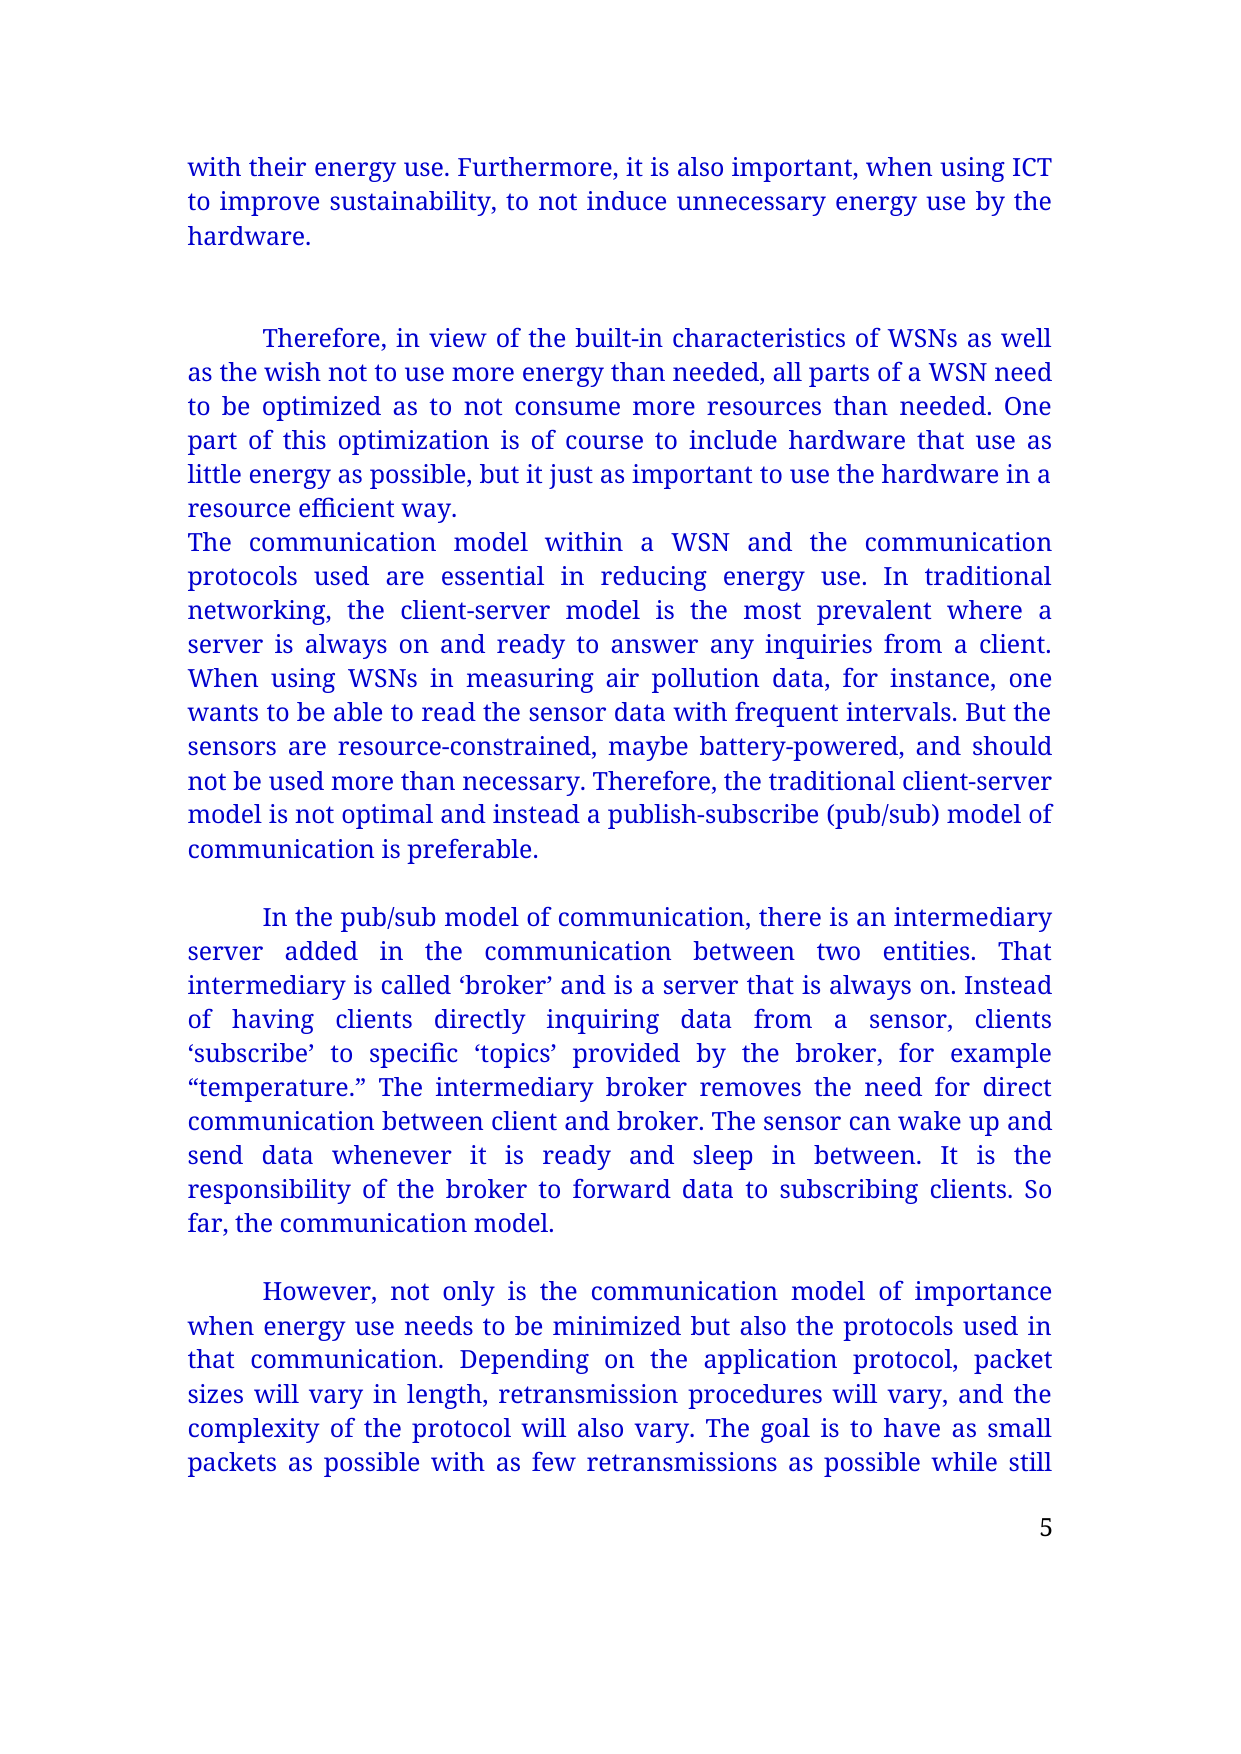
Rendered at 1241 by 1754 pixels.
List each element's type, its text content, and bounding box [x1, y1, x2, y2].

text Therefore, in view of the built-in characteristics of WSNs as well as the wish not to use more energy than needed, all parts of a WSN need to be optimized as to not consume more resources than needed. One part of this optimization is of course to include hardware that use as little energy as possible, but it just as important to use the hardware in a resource efficient way. [187, 320, 1053, 525]
text with their energy use. Furthermore, it is also important, when using ICT to improve sustainability, to not induce unnecessary energy use by the hardware. [187, 150, 1053, 252]
text In the pub/sub model of communication, there is an intermediary server added in the communication between two entities. That intermediary is called ‘broker’ and is a server that is always on. Instead of having clients directly inquiring data from a sensor, clients ‘subscribe’ to specific ‘topics’ provided by the broker, for example “temperature.” The intermediary broker removes the need for direct communication between client and broker. The sensor can wake up and send data whenever it is ready and sleep in between. It is the responsibility of the broker to forward data to subscribing clients. So far, the communication model. [187, 899, 1053, 1240]
text The communication model within a WSN and the communication protocols used are essential in reducing energy use. In traditional networking, the client-server model is the most prevalent where a server is always on and ready to answer any inquiries from a client. When using WSNs in measuring air pollution data, for instance, one wants to be able to read the sensor data with frequent intervals. But the sensors are resource-constrained, maybe battery-powered, and should not be used more than necessary. Therefore, the traditional client-server model is not optimal and instead a publish-subscribe (pub/sub) model of communication is preferable. [187, 525, 1053, 865]
text However, not only is the communication model of importance when energy use needs to be minimized but also the protocols used in that communication. Depending on the application protocol, packet sizes will vary in length, retransmission procedures will vary, and the complexity of the protocol will also vary. The goal is to have as small packets as possible with as few retransmissions as possible while still [187, 1274, 1053, 1478]
